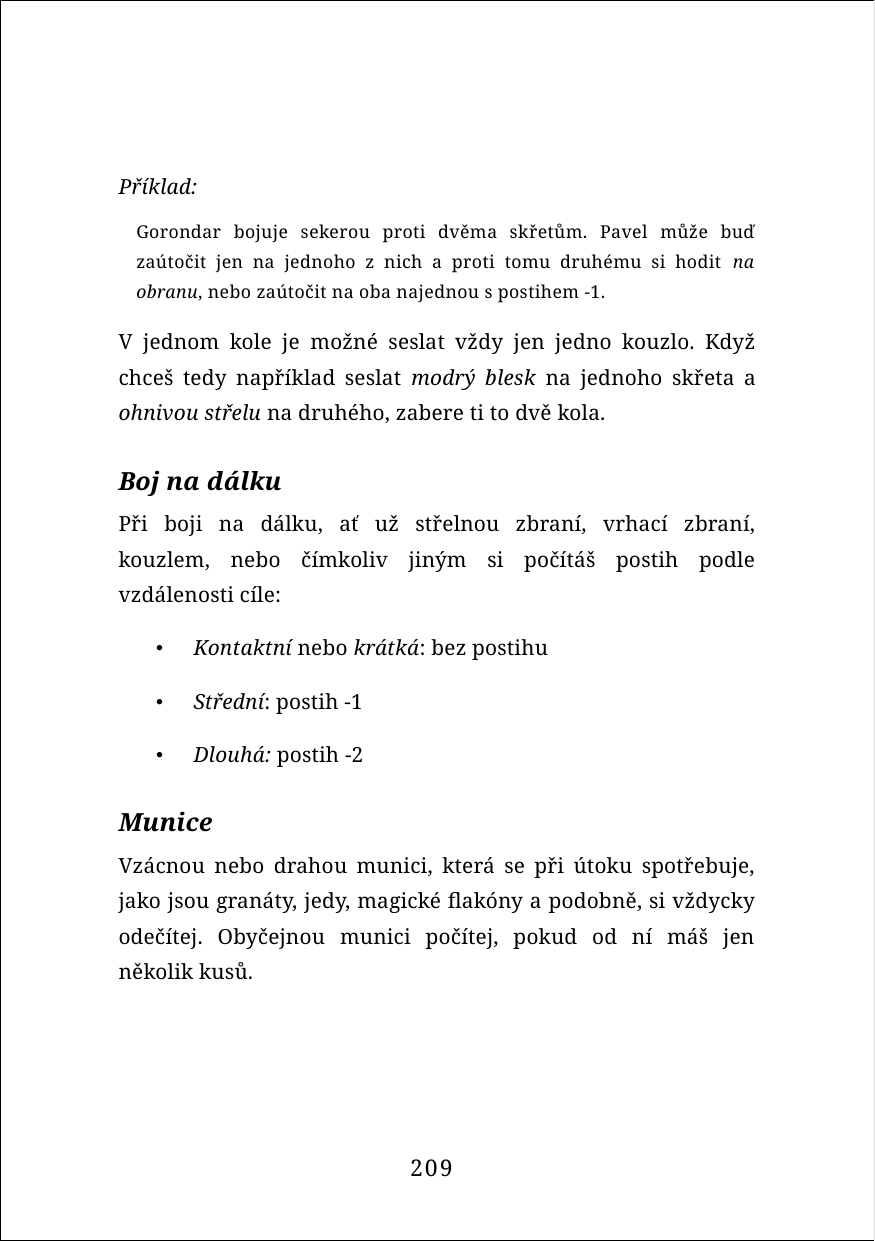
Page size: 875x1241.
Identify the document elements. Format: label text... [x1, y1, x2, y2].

text Vzácnou nebo drahou munici, která se při útoku spotřebuje, jako jsou granáty, jedy, magické flakóny a podobně, si vždycky odečítej. Obyčejnou munici počítej, pokud od ní máš jen několik kusů. [118, 851, 756, 986]
subtitle Boj na dálku [118, 463, 756, 497]
text Gorondar bojuje sekerou proti dvěma skřetům. Pavel může buď zaútočit jen na jednoho z nich a proti tomu druhému si hodit na obranu, nebo zaútočit na oba najednou s postihem -1. [136, 219, 756, 304]
text Příklad: [118, 172, 756, 200]
text V jednom kole je možné seslat vždy jen jedno kouzlo. Když chceš tedy například seslat modrý blesk na jednoho skřeta a ohnivou střelu na druhého, zabere ti to dvě kola. [118, 327, 756, 427]
list Kontaktní nebo krátká: bez postihu [156, 633, 756, 662]
subtitle Munice [118, 805, 756, 839]
list Dlouhá: postih -2 [156, 740, 756, 768]
list Střední: postih -1 [156, 687, 756, 715]
text Při boji na dálku, ať už střelnou zbraní, vrhací zbraní, kouzlem, nebo čímkoliv jiným si počítáš postih podle vzdálenosti cíle: [118, 509, 756, 609]
